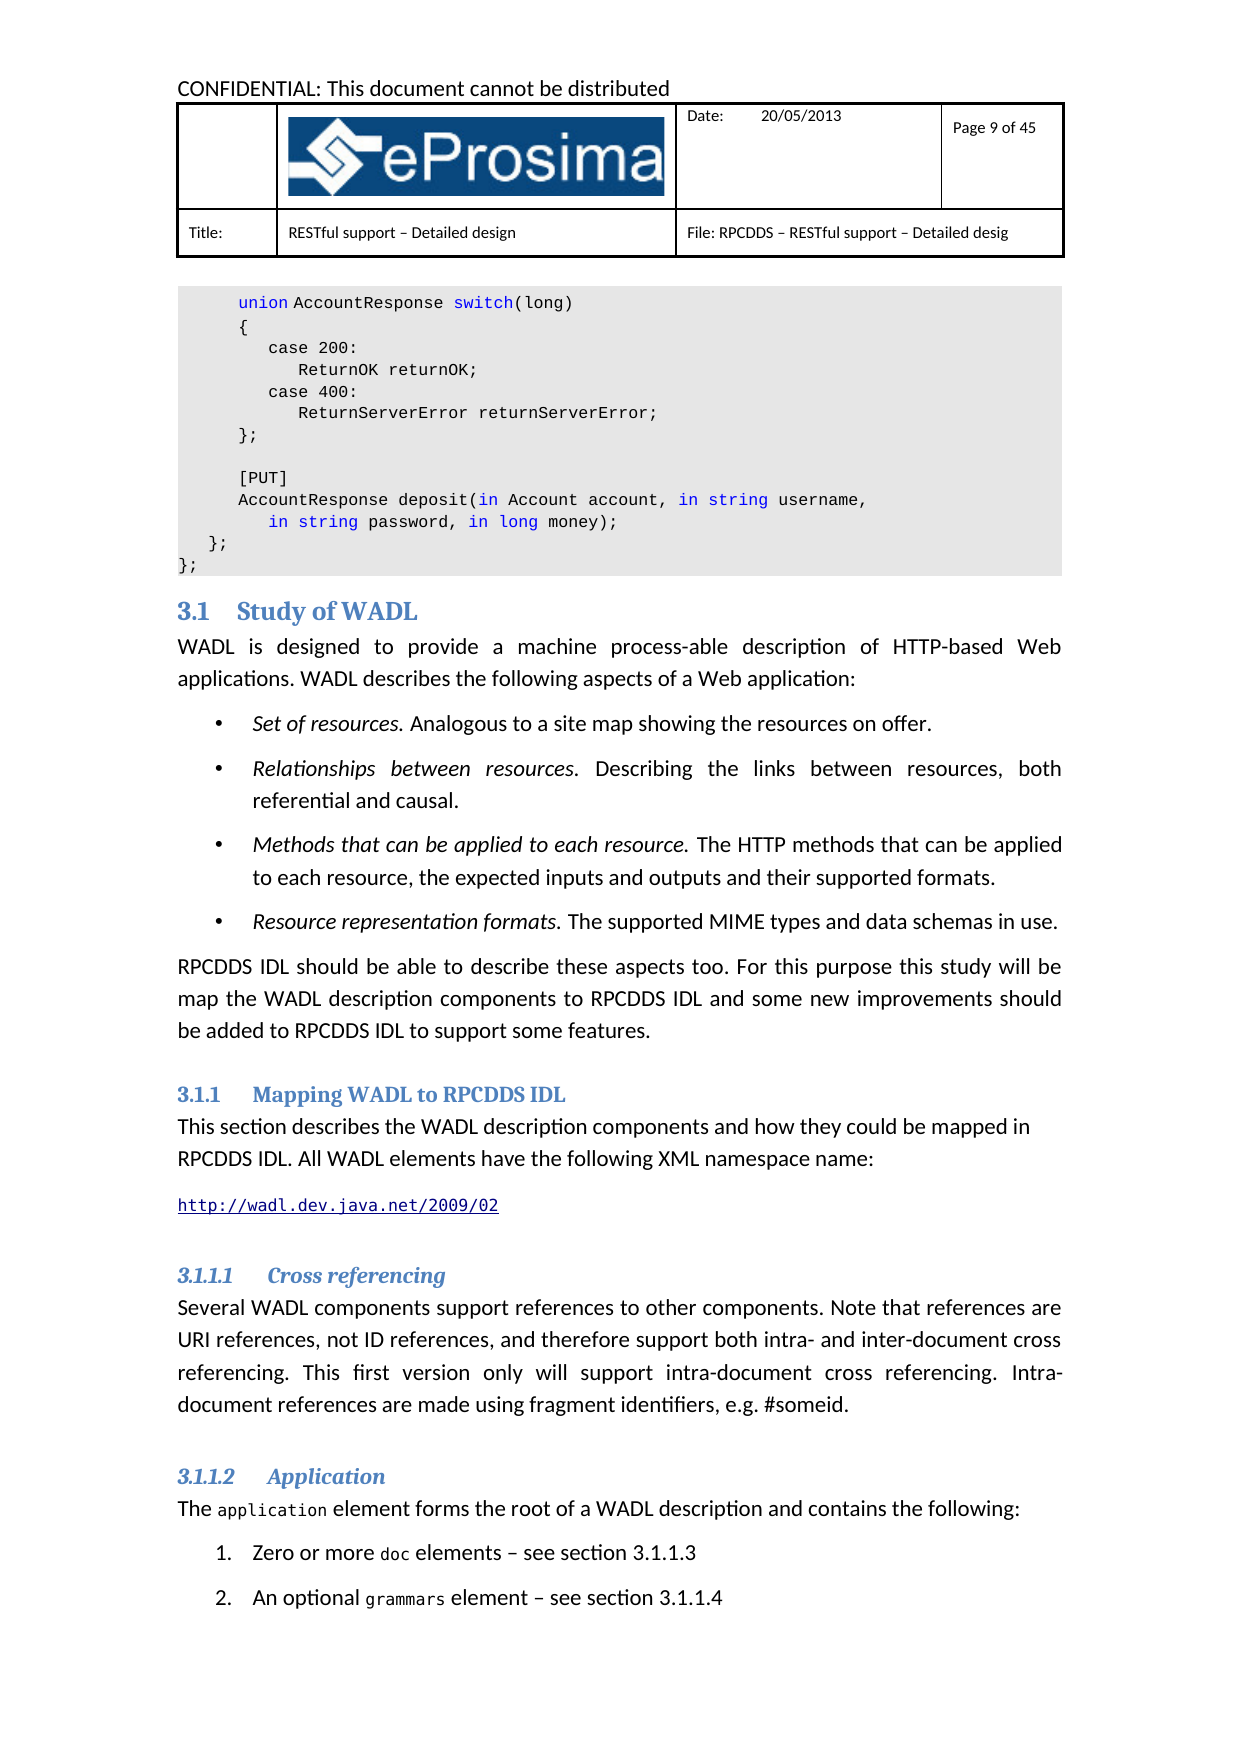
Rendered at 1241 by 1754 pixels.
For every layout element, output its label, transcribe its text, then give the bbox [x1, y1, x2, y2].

list Set of resources. Analogous to a site map showing the resources on offer. [215, 709, 1063, 737]
text RPCDDS IDL should be able to describe these aspects too. For this purpose this study will be map the WADL description components to RPCDDS IDL and some new improvements should be added to RPCDDS IDL to support some features. [177, 952, 1063, 1044]
subtitle Study of WADL [177, 596, 1063, 628]
list Relationships between resources. Describing the links between resources, both referential and causal. [215, 754, 1063, 814]
subtitle Cross referencing [177, 1263, 1063, 1289]
text WADL is designed to provide a machine process-able description of HTTP-based Web applications. WADL describes the following aspects of a Web application: [177, 632, 1063, 692]
list Resource representation formats. The supported MIME types and data schemas in use. [215, 907, 1063, 936]
subtitle Mapping WADL to RPCDDS IDL [177, 1082, 1063, 1108]
table_header union AccountResponse switch(long) { case 200: ReturnOK returnOK; case 400: ReturnServerError returnServerError; }; [PUT] AccountResponse deposit(in Account account, in string username, in string password, in long money); }; }; [178, 286, 1062, 576]
text http://wadl.dev.java.net/2009/02 [177, 1189, 1063, 1217]
list Zero or more doc elements – see section 3.1.1.3 [215, 1538, 1063, 1567]
list Methods that can be applied to each resource. The HTTP methods that can be applied to each resource, the expected inputs and outputs and their supported formats. [215, 831, 1063, 891]
list An optional grammars element – see section 3.1.1.4 [215, 1583, 1063, 1611]
text This section describes the WADL description components and how they could be mapped in RPCDDS IDL. All WADL elements have the following XML namespace name: [177, 1112, 1063, 1172]
text The application element forms the root of a WADL description and contains the following: [177, 1494, 1063, 1522]
picture [288, 117, 665, 196]
subtitle Application [177, 1464, 1063, 1490]
text Several WADL components support references to other components. Note that references are URI references, not ID references, and therefore support both intra- and inter-document cross referencing. This first version only will support intra-document cross referencing. Intra-document references are made using fragment identifiers, e.g. #someid. [177, 1293, 1063, 1418]
